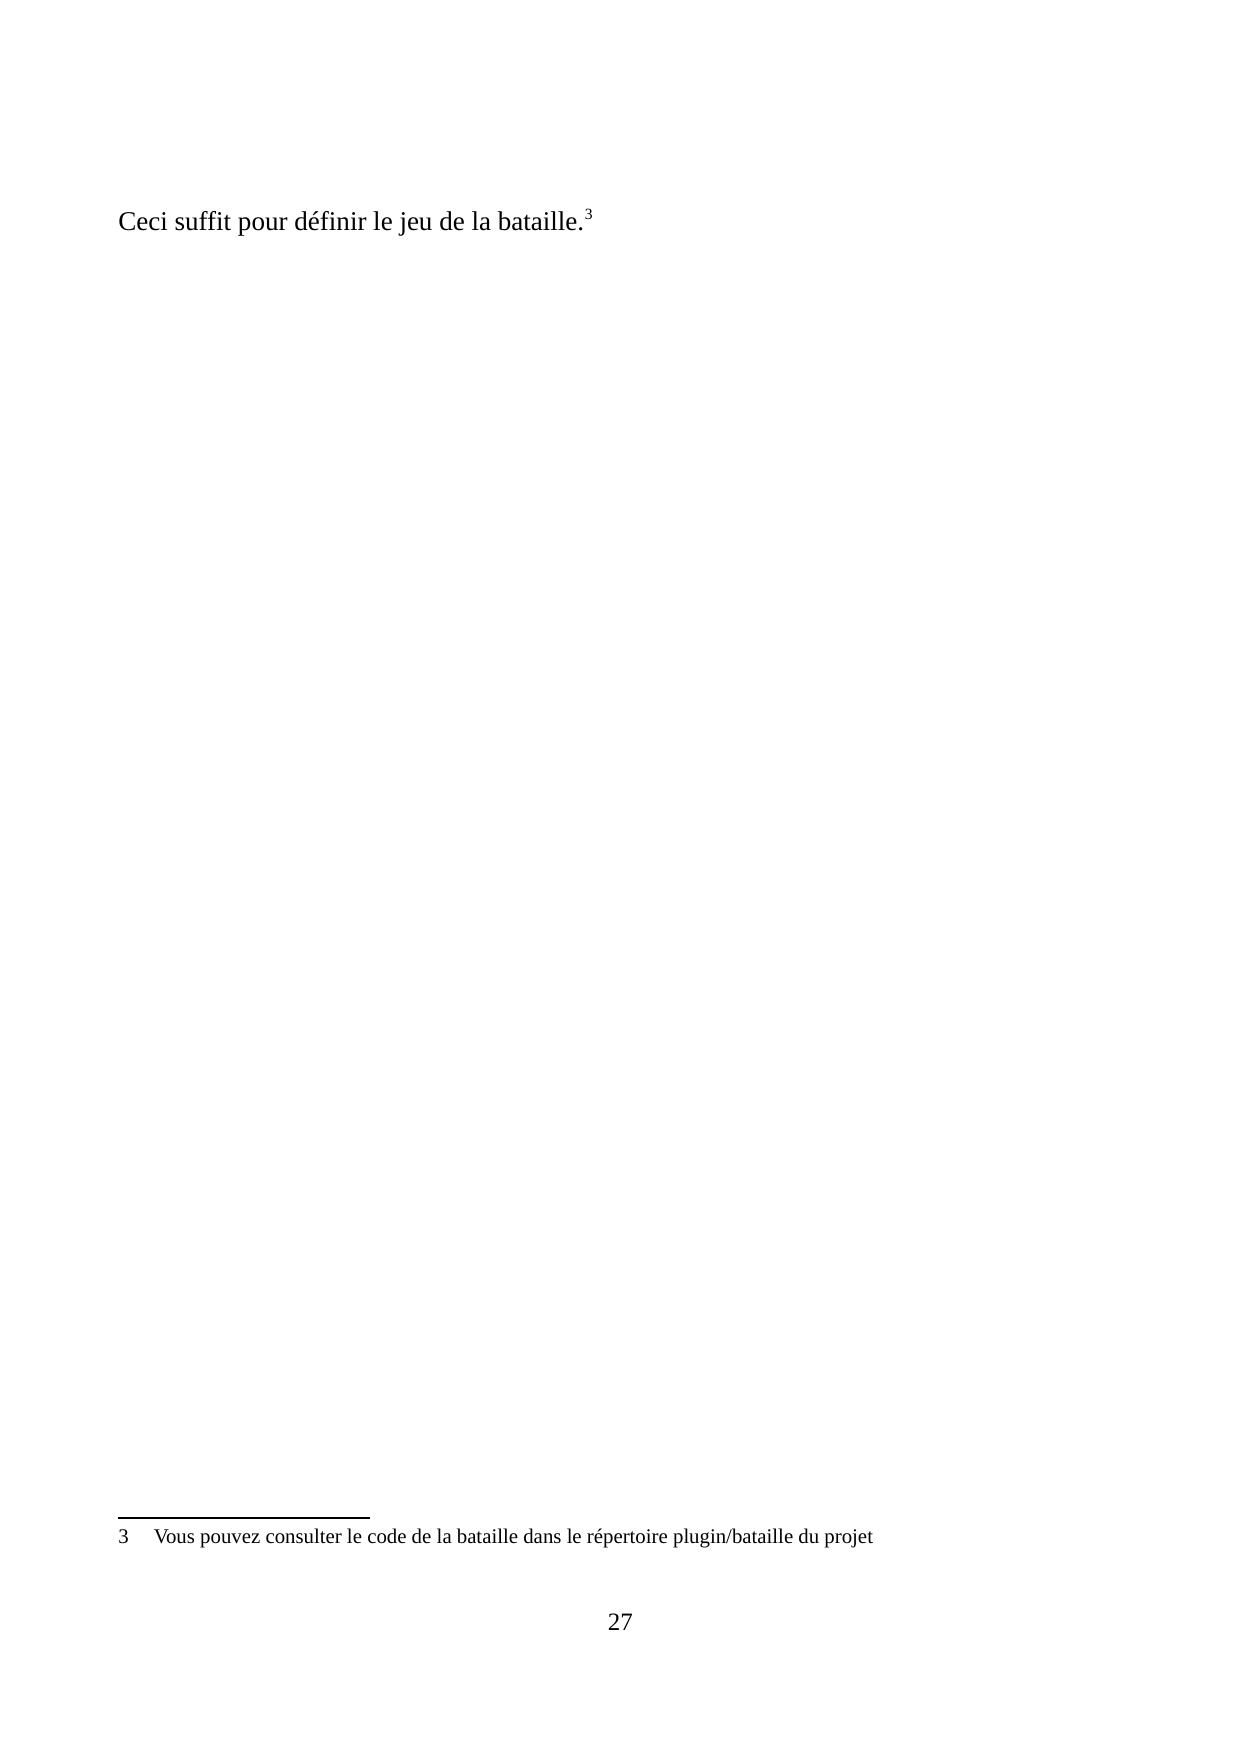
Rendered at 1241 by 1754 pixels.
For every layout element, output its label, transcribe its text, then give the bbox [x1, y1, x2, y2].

text Vous pouvez consulter le code de la bataille dans le répertoire plugin/bataille du projet [118, 1524, 1122, 1548]
text Ceci suffit pour définir le jeu de la bataille. [118, 205, 1122, 236]
